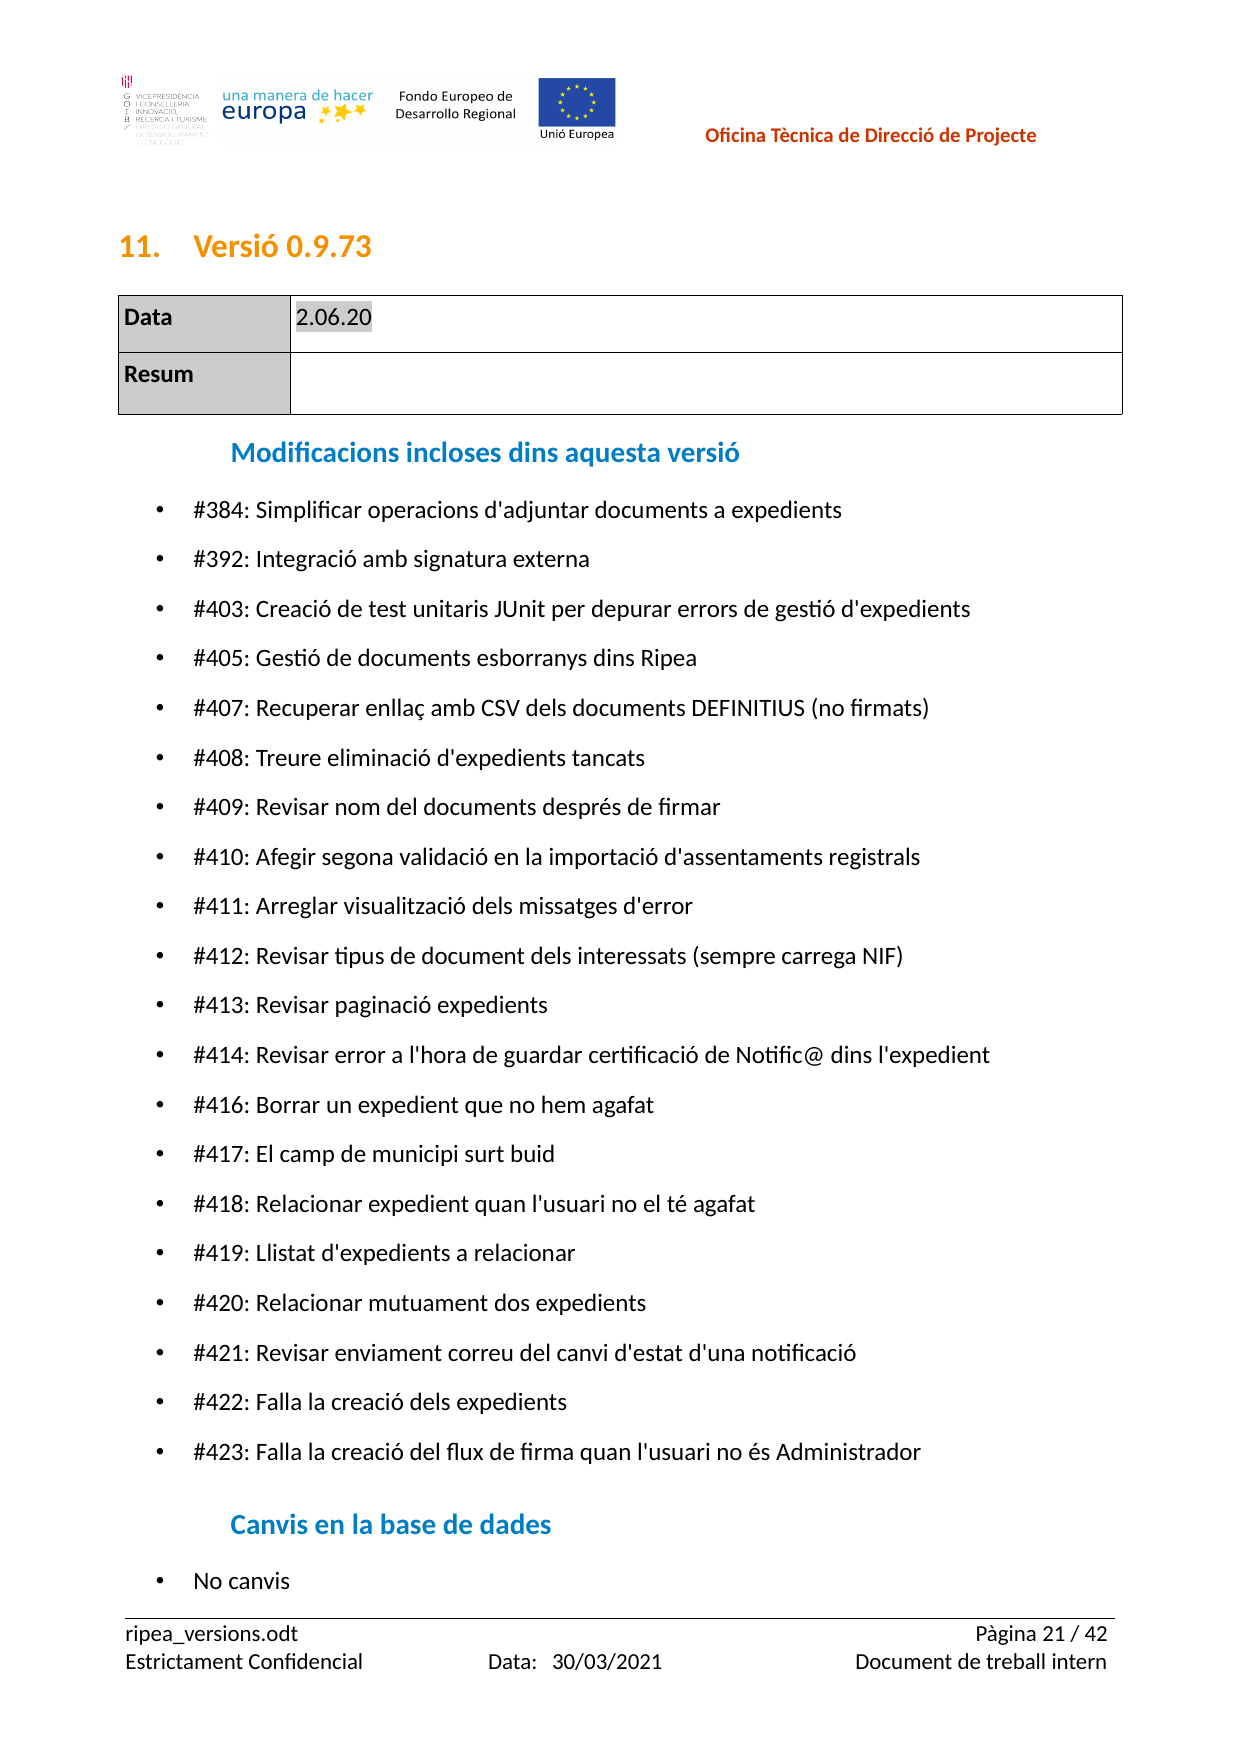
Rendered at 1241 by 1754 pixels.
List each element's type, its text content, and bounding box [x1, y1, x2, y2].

list #422: Falla la creació dels expedients [156, 1386, 1122, 1417]
list #421: Revisar enviament correu del canvi d'estat d'una notificació [156, 1337, 1122, 1367]
list #420: Relacionar mutuament dos expedients [156, 1287, 1122, 1318]
list #417: El camp de municipi surt buid [156, 1138, 1122, 1169]
table_header 2.06.20 [291, 296, 1122, 352]
list #413: Revisar paginació expedients [156, 989, 1122, 1020]
list #412: Revisar tipus de document dels interessats (sempre carrega NIF) [156, 940, 1122, 971]
list #423: Falla la creació del flux de firma quan l'usuari no és Administrador [156, 1436, 1122, 1466]
picture [118, 73, 213, 147]
table_cell Resum [119, 353, 290, 414]
subtitle Modificacions incloses dins aquesta versió [153, 434, 1122, 470]
subtitle Versió 0.9.73 [118, 225, 1122, 266]
list #392: Integració amb signatura externa [156, 543, 1122, 574]
list #411: Arreglar visualització dels missatges d'error [156, 890, 1122, 921]
list #410: Afegir segona validació en la importació d'assentaments registrals [156, 841, 1122, 871]
list #409: Revisar nom del documents després de firmar [156, 791, 1122, 822]
list #405: Gestió de documents esborranys dins Ripea [156, 642, 1122, 673]
list #418: Relacionar expedient quan l'usuari no el té agafat [156, 1188, 1122, 1218]
table_header Data [119, 296, 290, 352]
list #408: Treure eliminació d'expedients tancats [156, 742, 1122, 772]
list #403: Creació de test unitaris JUnit per depurar errors de gestió d'expedients [156, 593, 1122, 623]
picture [219, 73, 621, 147]
list #419: Llistat d'expedients a relacionar [156, 1237, 1122, 1268]
list #384: Simplificar operacions d'adjuntar documents a expedients [156, 494, 1122, 524]
subtitle Canvis en la base de dades [153, 1506, 1122, 1542]
list #407: Recuperar enllaç amb CSV dels documents DEFINITIUS (no firmats) [156, 692, 1122, 723]
list #416: Borrar un expedient que no hem agafat [156, 1089, 1122, 1119]
table_cell [291, 353, 1122, 414]
list #414: Revisar error a l'hora de guardar certificació de Notific@ dins l'expedient [156, 1039, 1122, 1070]
list No canvis [156, 1565, 1122, 1596]
